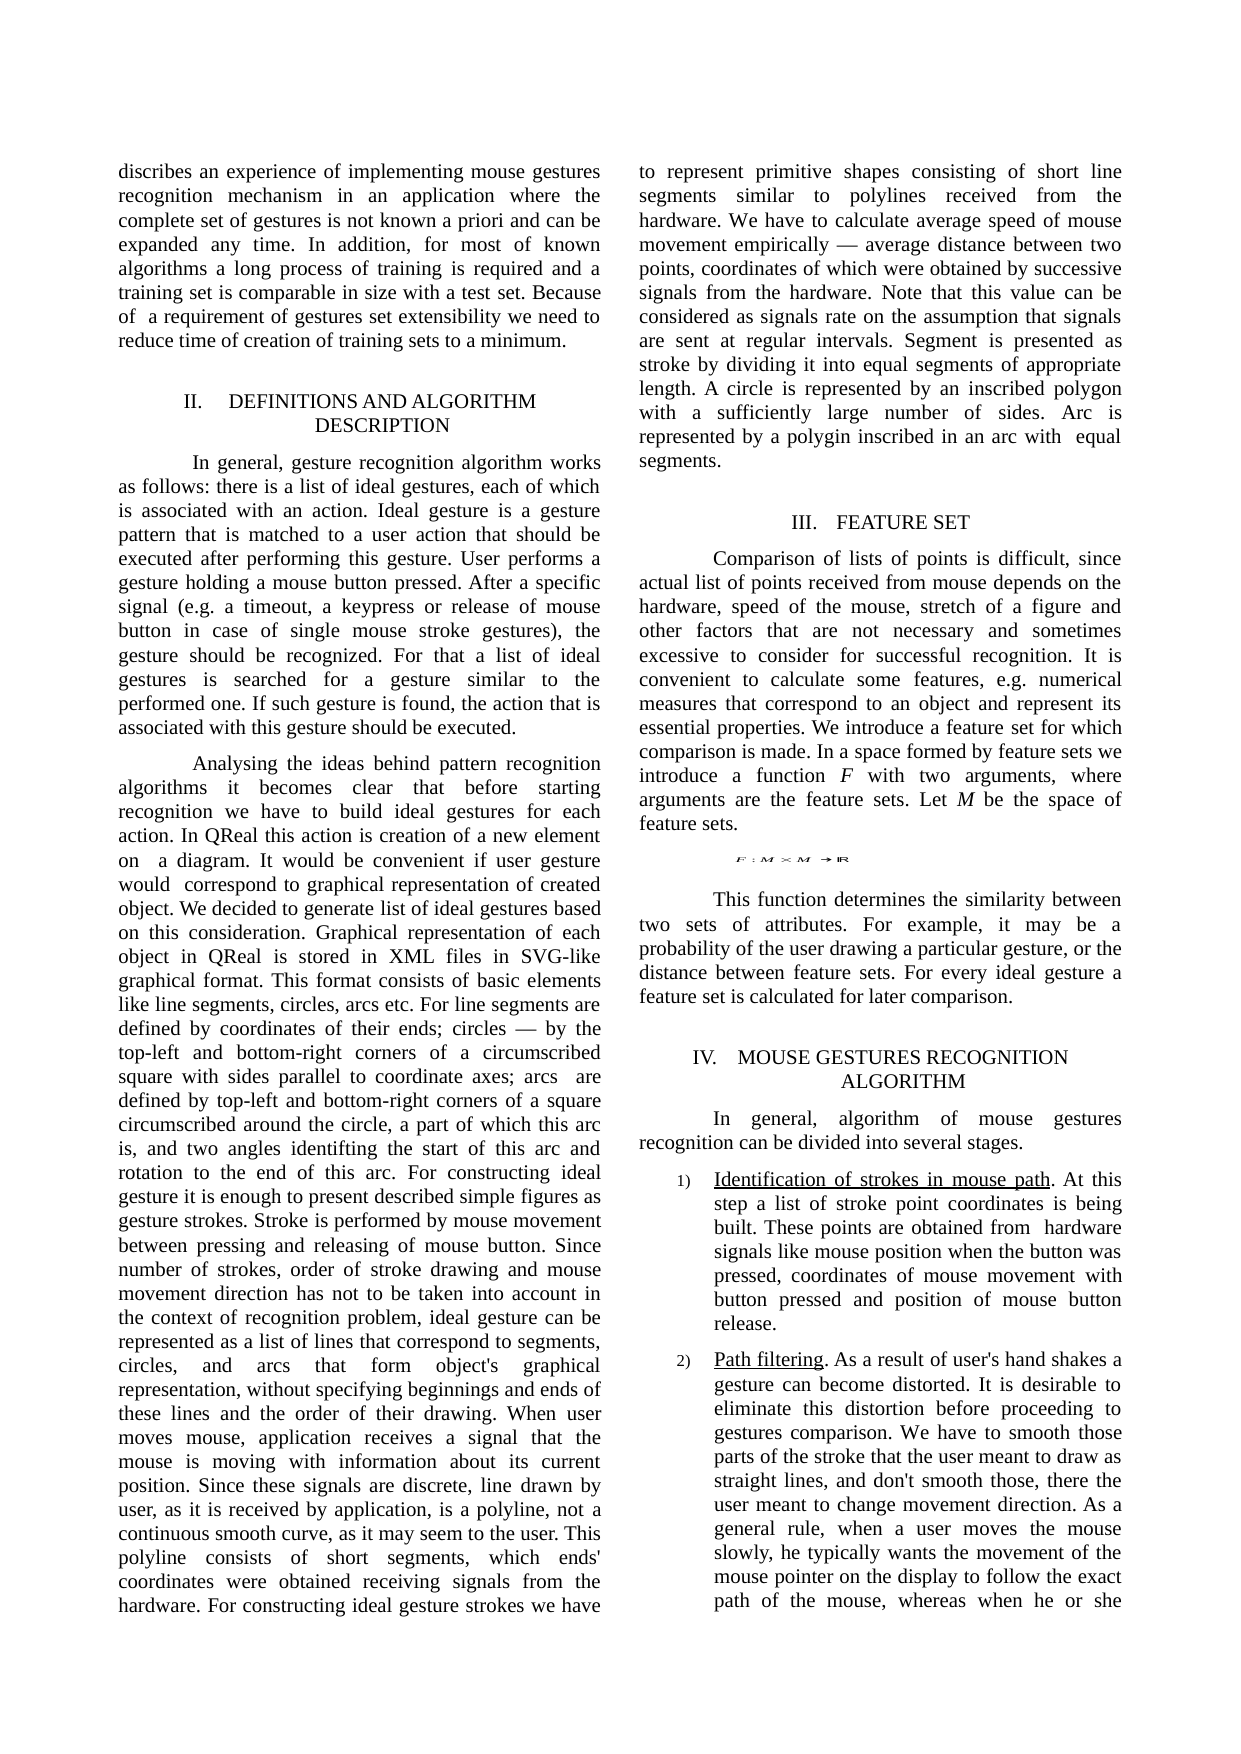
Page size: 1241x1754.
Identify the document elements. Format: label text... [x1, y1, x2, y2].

text Analysing the ideas behind pattern recognition algorithms it becomes clear that before starting recognition we have to build ideal gestures for each action. In QReal this action is creation of a new element on a diagram. It would be convenient if user gesture would correspond to graphical representation of created object. We decided to generate list of ideal gestures based on this consideration. Graphical representation of each object in QReal is stored in XML files in SVG-like graphical format. This format consists of basic elements like line segments, circles, arcs etc. For line segments are defined by coordinates of their ends; circles — by the top-left and bottom-right corners of a circumscribed square with sides parallel to coordinate axes; arcs are defined by top-left and bottom-right corners of a square circumscribed around the circle, a part of which this arc is, and two angles identifting the start of this arc and rotation to the end of this arc. For constructing ideal gesture it is enough to present described simple figures as gesture strokes. Stroke is performed by mouse movement between pressing and releasing of mouse button. Since number of strokes, order of stroke drawing and mouse movement direction has not to be taken into account in the context of recognition problem, ideal gesture can be represented as a list of lines that correspond to segments, circles, and arcs that form object's graphical representation, without specifying beginnings and ends of these lines and the order of their drawing. When user moves mouse, application receives a signal that the mouse is moving with information about its current position. Since these signals are discrete, line drawn by user, as it is received by application, is a polyline, not a continuous smooth curve, as it may seem to the user. This polyline consists of short segments, which ends' coordinates were obtained receiving signals from the hardware. For constructing ideal gesture strokes we have [118, 751, 601, 1617]
text discribes an experience of implementing mouse gestures recognition mechanism in an application where the complete set of gestures is not known a priori and can be expanded any time. In addition, for most of known algorithms a long process of training is required and a training set is comparable in size with a test set. Because of a requirement of gestures set extensibility we need to reduce time of creation of training sets to a minimum. [118, 159, 601, 352]
text In general, gesture recognition algorithm works as follows: there is a list of ideal gestures, each of which is associated with an action. Ideal gesture is a gesture pattern that is matched to a user action that should be executed after performing this gesture. User performs a gesture holding a mouse button pressed. After a specific signal (e.g. a timeout, a keypress or release of mouse button in case of single mouse stroke gestures), the gesture should be recognized. For that a list of ideal gestures is searched for a gesture similar to the performed one. If such gesture is found, the action that is associated with this gesture should be executed. [118, 450, 601, 739]
subtitle DEFINITIONS AND ALGORITHM DESCRIPTION [118, 389, 601, 437]
text In general, algorithm of mouse gestures recognition can be divided into several stages. [639, 1106, 1122, 1154]
subtitle FEATURE SET [639, 510, 1122, 534]
text Comparison of lists of points is difficult, since actual list of points received from mouse depends on the hardware, speed of the mouse, stretch of a figure and other factors that are not necessary and sometimes excessive to consider for successful recognition. It is convenient to calculate some features, e.g. numerical measures that correspond to an object and represent its essential properties. We introduce a feature set for which comparison is made. In a space formed by feature sets we introduce a function F with two arguments, where arguments are the feature sets. Let M be the space of feature sets. [639, 546, 1122, 835]
text to represent primitive shapes consisting of short line segments similar to polylines received from the hardware. We have to calculate average speed of mouse movement empirically — average distance between two points, coordinates of which were obtained by successive signals from the hardware. Note that this value can be considered as signals rate on the assumption that signals are sent at regular intervals. Segment is presented as stroke by dividing it into equal segments of appropriate length. A circle is represented by an inscribed polygon with a sufficiently large number of sides. Arc is represented by a polygin inscribed in an arc with equal segments. [639, 159, 1122, 472]
text This function determines the similarity between two sets of attributes. For example, it may be a probability of the user drawing a particular gesture, or the distance between feature sets. For every ideal gesture a feature set is calculated for later comparison. [639, 887, 1122, 1008]
list Path filtering. As a result of user's hand shakes a gesture can become distorted. It is desirable to eliminate this distortion before proceeding to gestures comparison. We have to smooth those parts of the stroke that the user meant to draw as straight lines, and don't smooth those, there the user meant to change movement direction. As a general rule, when a user moves the mouse slowly, he typically wants the movement of the mouse pointer on the display to follow the exact path of the mouse, whereas when he or she [676, 1347, 1122, 1612]
subtitle MOUSE GESTURES RECOGNITION ALGORITHM [639, 1045, 1122, 1093]
list Identification of strokes in mouse path. At this step a list of stroke point coordinates is being built. These points are obtained from hardware signals like mouse position when the button was pressed, coordinates of mouse movement with button pressed and position of mouse button release. [676, 1166, 1122, 1335]
